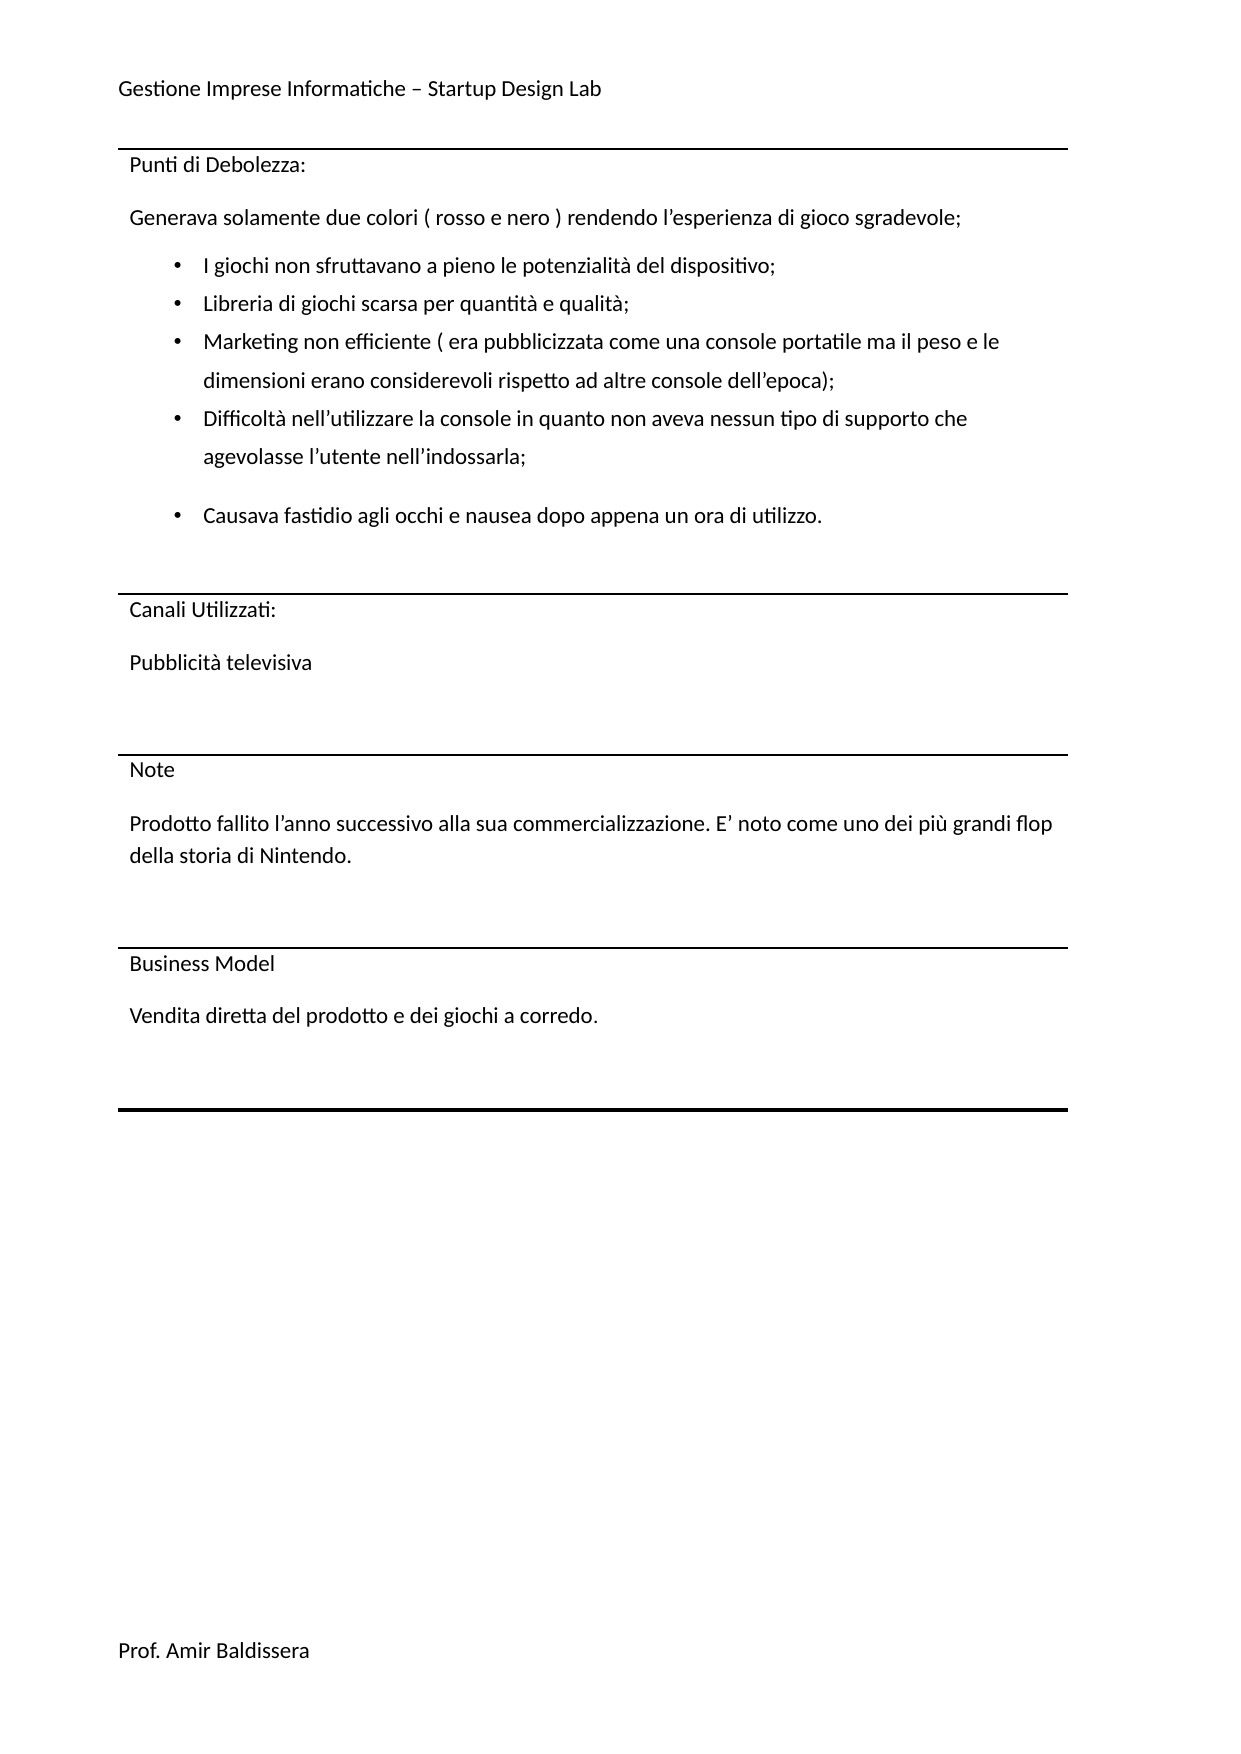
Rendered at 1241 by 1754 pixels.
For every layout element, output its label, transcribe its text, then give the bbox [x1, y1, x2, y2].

table_cell Note Prodotto fallito l’anno successivo alla sua commercializzazione. E’ noto come uno dei più grandi flop della storia di Nintendo. [118, 756, 1068, 947]
table_cell Punti di Debolezza: Generava solamente due colori ( rosso e nero ) rendendo l’esperienza di gioco sgradevole; I giochi non sfruttavano a pieno le potenzialità del dispositivo; Libreria di giochi scarsa per quantità e qualità; Marketing non efficiente ( era pubblicizzata come una console portatile ma il peso e le dimensioni erano considerevoli rispetto ad altre console dell’epoca); Difficoltà nell’utilizzare la console in quanto non aveva nessun tipo di supporto che agevolasse l’utente nell’indossarla; Causava fastidio agli occhi e nausea dopo appena un ora di utilizzo. [118, 150, 1068, 593]
table_cell Business Model Vendita diretta del prodotto e dei giochi a corredo. [118, 949, 1068, 1107]
table_cell Canali Utilizzati: Pubblicità televisiva [118, 595, 1068, 753]
